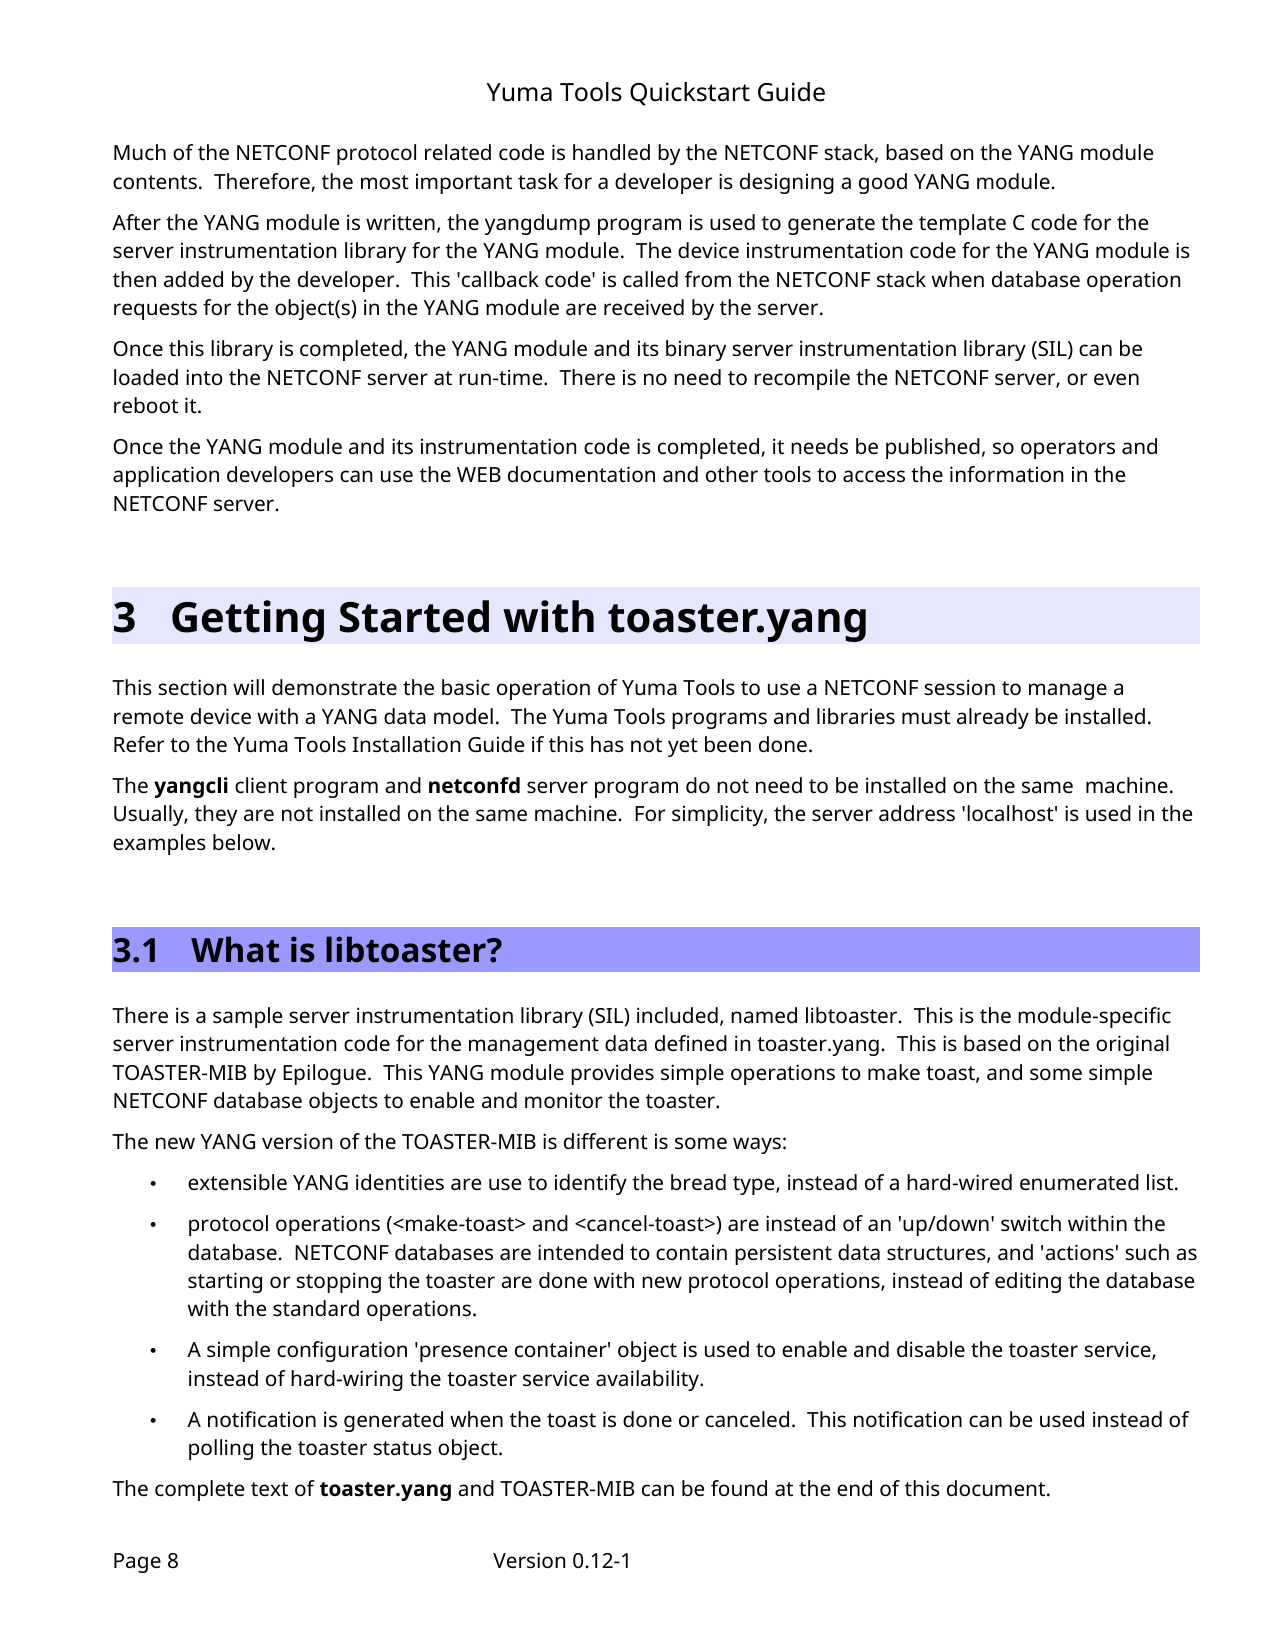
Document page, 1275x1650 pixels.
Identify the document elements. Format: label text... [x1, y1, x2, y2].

text There is a sample server instrumentation library (SIL) included, named libtoaster. This is the module-specific server instrumentation code for the management data defined in toaster.yang. This is based on the original TOASTER-MIB by Epilogue. This YANG module provides simple operations to make toast, and some simple NETCONF database objects to enable and monitor the toaster. [112, 1001, 1200, 1115]
subtitle What is libtoaster? [112, 927, 1200, 972]
text This section will demonstrate the basic operation of Yuma Tools to use a NETCONF session to manage a remote device with a YANG data model. The Yuma Tools programs and libraries must already be installed. Refer to the Yuma Tools Installation Guide if this has not yet been done. [112, 673, 1200, 759]
list A simple configuration 'presence container' object is used to enable and disable the toaster service, instead of hard-wiring the toaster service availability. [150, 1336, 1200, 1392]
text The new YANG version of the TOASTER-MIB is different is some ways: [112, 1127, 1200, 1156]
text Once the YANG module and its instrumentation code is completed, it needs be published, so operators and application developers can use the WEB documentation and other tools to access the information in the NETCONF server. [112, 432, 1200, 517]
text Once this library is completed, the YANG module and its binary server instrumentation library (SIL) can be loaded into the NETCONF server at run-time. There is no need to recompile the NETCONF server, or even reboot it. [112, 334, 1200, 419]
subtitle Getting Started with toaster.yang [112, 587, 1200, 644]
list extensible YANG identities are use to identify the bread type, instead of a hard-wired enumerated list. [150, 1168, 1200, 1197]
list A notification is generated when the toast is done or canceled. This notification can be used instead of polling the toaster status object. [150, 1405, 1200, 1462]
text Much of the NETCONF protocol related code is handled by the NETCONF stack, based on the YANG module contents. Therefore, the most important task for a developer is designing a good YANG module. [112, 138, 1200, 195]
text The yangcli client program and netconfd server program do not need to be installed on the same machine. Usually, they are not installed on the same machine. For simplicity, the server address 'localhost' is used in the examples below. [112, 771, 1200, 856]
text The complete text of toaster.yang and TOASTER-MIB can be found at the end of this document. [112, 1474, 1200, 1503]
text After the YANG module is written, the yangdump program is used to generate the template C code for the server instrumentation library for the YANG module. The device instrumentation code for the YANG module is then added by the developer. This 'callback code' is called from the NETCONF stack when database operation requests for the object(s) in the YANG module are received by the server. [112, 208, 1200, 322]
list protocol operations (<make-toast> and <cancel-toast>) are instead of an 'up/down' switch within the database. NETCONF databases are intended to contain persistent data structures, and 'actions' such as starting or stopping the toaster are done with new protocol operations, instead of editing the database with the standard operations. [150, 1209, 1200, 1323]
